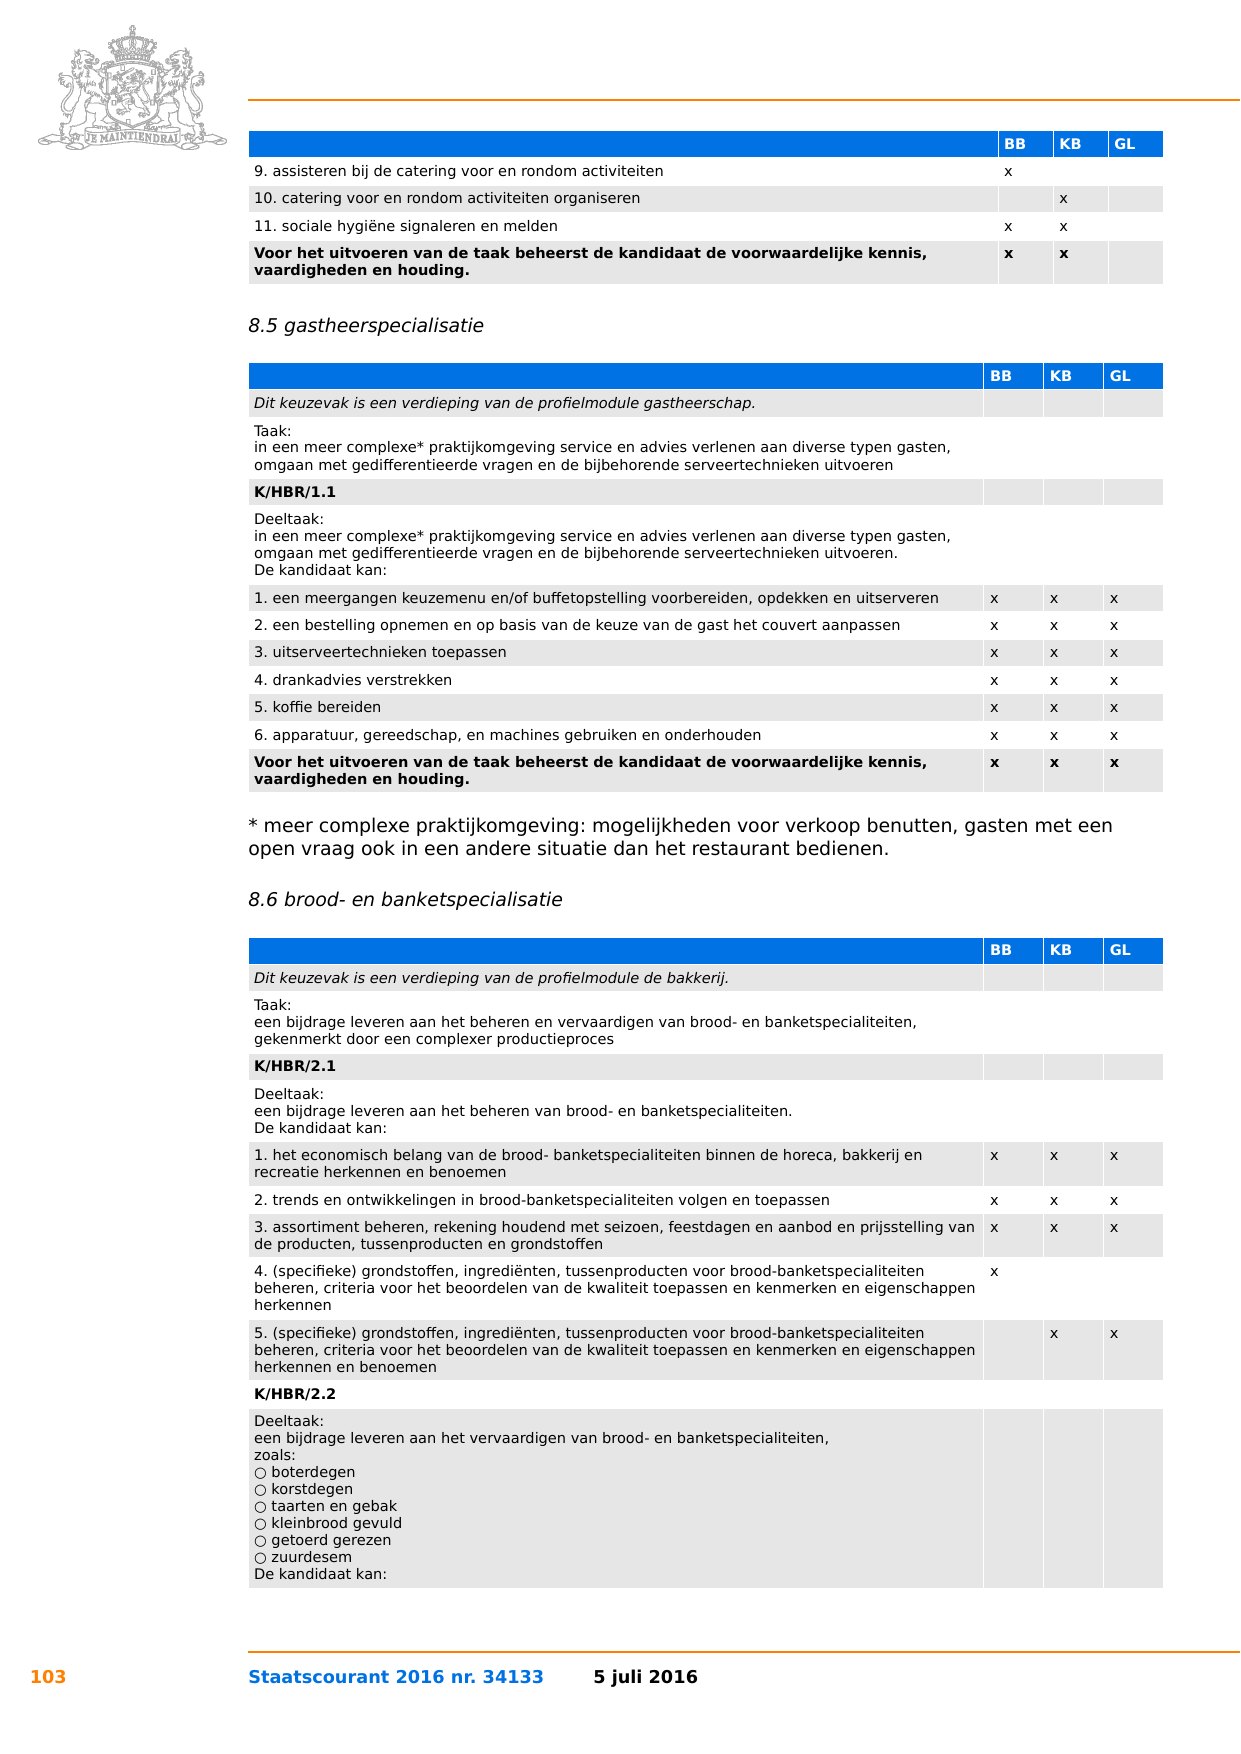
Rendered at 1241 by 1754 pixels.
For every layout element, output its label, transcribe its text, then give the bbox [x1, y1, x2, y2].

table_cell x [1044, 749, 1103, 792]
table_cell K/HBR/2.2 [249, 1381, 983, 1407]
table_cell [1044, 1081, 1103, 1141]
picture [38, 25, 227, 150]
table_cell [1109, 158, 1163, 185]
table_cell x [1044, 1187, 1103, 1213]
table_cell x [1044, 612, 1103, 638]
table_cell x [984, 585, 1043, 611]
table_cell Dit keuzevak is een verdieping van de profielmodule gastheerschap. [249, 390, 983, 417]
table_cell x [984, 667, 1043, 693]
table_cell x [999, 241, 1053, 284]
table_cell Deeltaak: een bijdrage leveren aan het beheren van brood- en banketspecialiteiten. De kandidaat kan: [249, 1081, 983, 1141]
table_cell [984, 965, 1043, 991]
table_cell x [1104, 612, 1163, 638]
table_cell x [1044, 640, 1103, 666]
table_cell x [1054, 241, 1108, 284]
table_header GL [1109, 131, 1163, 157]
subtitle 8.6 brood- en banketspecialisatie [248, 889, 1163, 911]
table_header GL [1104, 938, 1163, 964]
table_cell 4. (specifieke) grondstoffen, ingrediënten, tussenproducten voor brood-banketspecialiteiten beheren, criteria voor het beoordelen van de kwaliteit toepassen en kenmerken en eigenschappen herkennen [249, 1259, 983, 1319]
table_cell 2. trends en ontwikkelingen in brood-banketspecialiteiten volgen en toepassen [249, 1187, 983, 1213]
table_cell [1104, 1054, 1163, 1080]
table_cell [1044, 1381, 1103, 1407]
table_cell Deeltaak: in een meer complexe* praktijkomgeving service en advies verlenen aan diverse typen gasten, omgaan met gedifferentieerde vragen en de bijbehorende serveertechnieken uitvoeren. De kandidaat kan: [249, 506, 983, 584]
table_cell x [1044, 722, 1103, 748]
table_cell 3. assortiment beheren, rekening houdend met seizoen, feestdagen en aanbod en prijsstelling van de producten, tussenproducten en grondstoffen [249, 1214, 983, 1257]
table_cell x [984, 1142, 1043, 1186]
table_cell [1104, 418, 1163, 478]
table_cell [1104, 965, 1163, 991]
table_cell x [1104, 749, 1163, 792]
table_cell 2. een bestelling opnemen en op basis van de keuze van de gast het couvert aanpassen [249, 612, 983, 638]
table_cell 5. (specifieke) grondstoffen, ingrediënten, tussenproducten voor brood-banketspecialiteiten beheren, criteria voor het beoordelen van de kwaliteit toepassen en kenmerken en eigenschappen herkennen en benoemen [249, 1320, 983, 1380]
table_cell [1109, 213, 1163, 239]
table_cell [984, 1409, 1043, 1588]
table_cell [984, 479, 1043, 505]
table_cell x [1044, 1142, 1103, 1186]
table_cell x [1104, 1187, 1163, 1213]
table_header [249, 131, 998, 157]
table_cell x [1044, 1320, 1103, 1380]
table_cell x [1104, 1320, 1163, 1380]
table_cell [1044, 479, 1103, 505]
table_cell [1044, 390, 1103, 417]
table_cell [1104, 479, 1163, 505]
table_cell [984, 1381, 1043, 1407]
table_cell [984, 992, 1043, 1052]
table_cell 9. assisteren bij de catering voor en rondom activiteiten [249, 158, 998, 185]
table_cell [984, 1054, 1043, 1080]
table_cell x [984, 1259, 1043, 1319]
table_header BB [999, 131, 1053, 157]
table_header KB [1044, 363, 1103, 389]
table_header GL [1104, 363, 1163, 389]
table_cell 11. sociale hygiëne signaleren en melden [249, 213, 998, 239]
table_cell Taak: een bijdrage leveren aan het beheren en vervaardigen van brood- en banketspecialiteiten, gekenmerkt door een complexer productieproces [249, 992, 983, 1052]
table_cell K/HBR/2.1 [249, 1054, 983, 1080]
table_cell 6. apparatuur, gereedschap, en machines gebruiken en onderhouden [249, 722, 983, 748]
table_cell x [984, 749, 1043, 792]
table_cell [1104, 506, 1163, 584]
table_cell [1109, 241, 1163, 284]
table_cell x [1104, 694, 1163, 721]
table_cell x [1104, 1142, 1163, 1186]
table_cell [1104, 1081, 1163, 1141]
table_cell x [1104, 667, 1163, 693]
table_cell [1044, 1409, 1103, 1588]
table_cell 10. catering voor en rondom activiteiten organiseren [249, 186, 998, 212]
table_cell x [984, 640, 1043, 666]
table_cell [984, 418, 1043, 478]
table_cell [1104, 1381, 1163, 1407]
subtitle 8.5 gastheerspecialisatie [248, 315, 1163, 337]
table_cell [984, 506, 1043, 584]
table_cell x [999, 213, 1053, 239]
table_cell [1104, 1409, 1163, 1588]
table_cell Deeltaak: een bijdrage leveren aan het vervaardigen van brood- en banketspecialiteiten, zoals: ○ boterdegen ○ korstdegen ○ taarten en gebak ○ kleinbrood gevuld ○ getoerd gerezen ○ zuurdesem De kandidaat kan: [249, 1409, 983, 1588]
table_cell x [984, 694, 1043, 721]
table_cell [1104, 390, 1163, 417]
table_cell x [1044, 1214, 1103, 1257]
table_cell Voor het uitvoeren van de taak beheerst de kandidaat de voorwaardelijke kennis, vaardigheden en houding. [249, 241, 998, 284]
table_cell [1044, 992, 1103, 1052]
table_cell [1044, 506, 1103, 584]
table_header KB [1044, 938, 1103, 964]
table_cell 1. het economisch belang van de brood- banketspecialiteiten binnen de horeca, bakkerij en recreatie herkennen en benoemen [249, 1142, 983, 1186]
table_cell [1044, 1054, 1103, 1080]
table_cell x [999, 158, 1053, 185]
table_cell x [1054, 186, 1108, 212]
table_cell [984, 390, 1043, 417]
table_cell 4. drankadvies verstrekken [249, 667, 983, 693]
table_cell [1044, 1259, 1103, 1319]
table_cell x [984, 1187, 1043, 1213]
table_header [249, 363, 983, 389]
table_cell x [984, 1214, 1043, 1257]
table_cell 5. koffie bereiden [249, 694, 983, 721]
table_header [249, 938, 983, 964]
table_header BB [984, 938, 1043, 964]
table_header BB [984, 363, 1043, 389]
table_cell Dit keuzevak is een verdieping van de profielmodule de bakkerij. [249, 965, 983, 991]
table_cell x [1044, 667, 1103, 693]
table_cell x [1044, 585, 1103, 611]
table_cell x [984, 612, 1043, 638]
table_cell x [1104, 722, 1163, 748]
table_cell [984, 1081, 1043, 1141]
table_header KB [1054, 131, 1108, 157]
table_cell [1104, 992, 1163, 1052]
table_cell 3. uitserveertechnieken toepassen [249, 640, 983, 666]
table_cell Taak: in een meer complexe* praktijkomgeving service en advies verlenen aan diverse typen gasten, omgaan met gedifferentieerde vragen en de bijbehorende serveertechnieken uitvoeren [249, 418, 983, 478]
table_cell 1. een meergangen keuzemenu en/of buffetopstelling voorbereiden, opdekken en uitserveren [249, 585, 983, 611]
table_cell [1044, 965, 1103, 991]
table_cell [1054, 158, 1108, 185]
table_cell Voor het uitvoeren van de taak beheerst de kandidaat de voorwaardelijke kennis, vaardigheden en houding. [249, 749, 983, 792]
table_cell [1104, 1259, 1163, 1319]
text * meer complexe praktijkomgeving: mogelijkheden voor verkoop benutten, gasten met een open vraag ook in een andere situatie dan het restaurant bedienen. [248, 815, 1163, 859]
table_cell [1044, 418, 1103, 478]
table_cell x [1104, 640, 1163, 666]
table_cell x [1054, 213, 1108, 239]
table_cell [984, 1320, 1043, 1380]
table_cell K/HBR/1.1 [249, 479, 983, 505]
table_cell x [1104, 585, 1163, 611]
table_cell x [1044, 694, 1103, 721]
table_cell [1109, 186, 1163, 212]
table_cell x [984, 722, 1043, 748]
table_cell [999, 186, 1053, 212]
table_cell x [1104, 1214, 1163, 1257]
